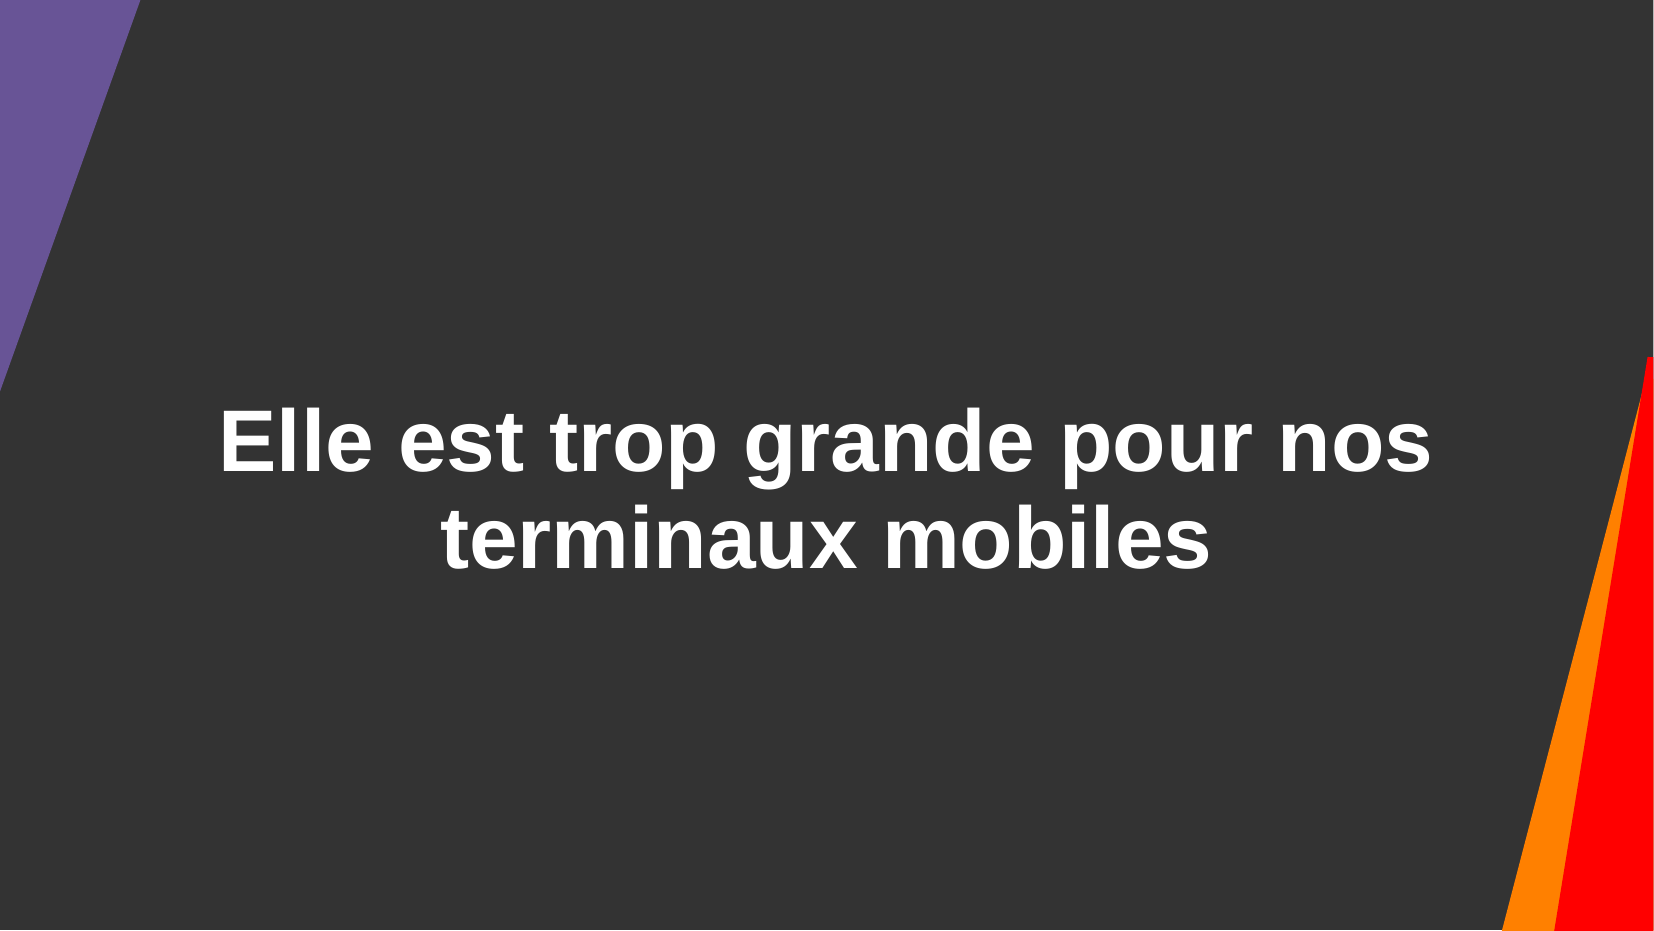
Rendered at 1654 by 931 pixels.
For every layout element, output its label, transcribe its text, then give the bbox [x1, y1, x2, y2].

title Elle est trop grande pour nos terminaux mobiles [31, 391, 1622, 588]
text_box [0, 0, 141, 392]
text_box [1501, 356, 1654, 931]
